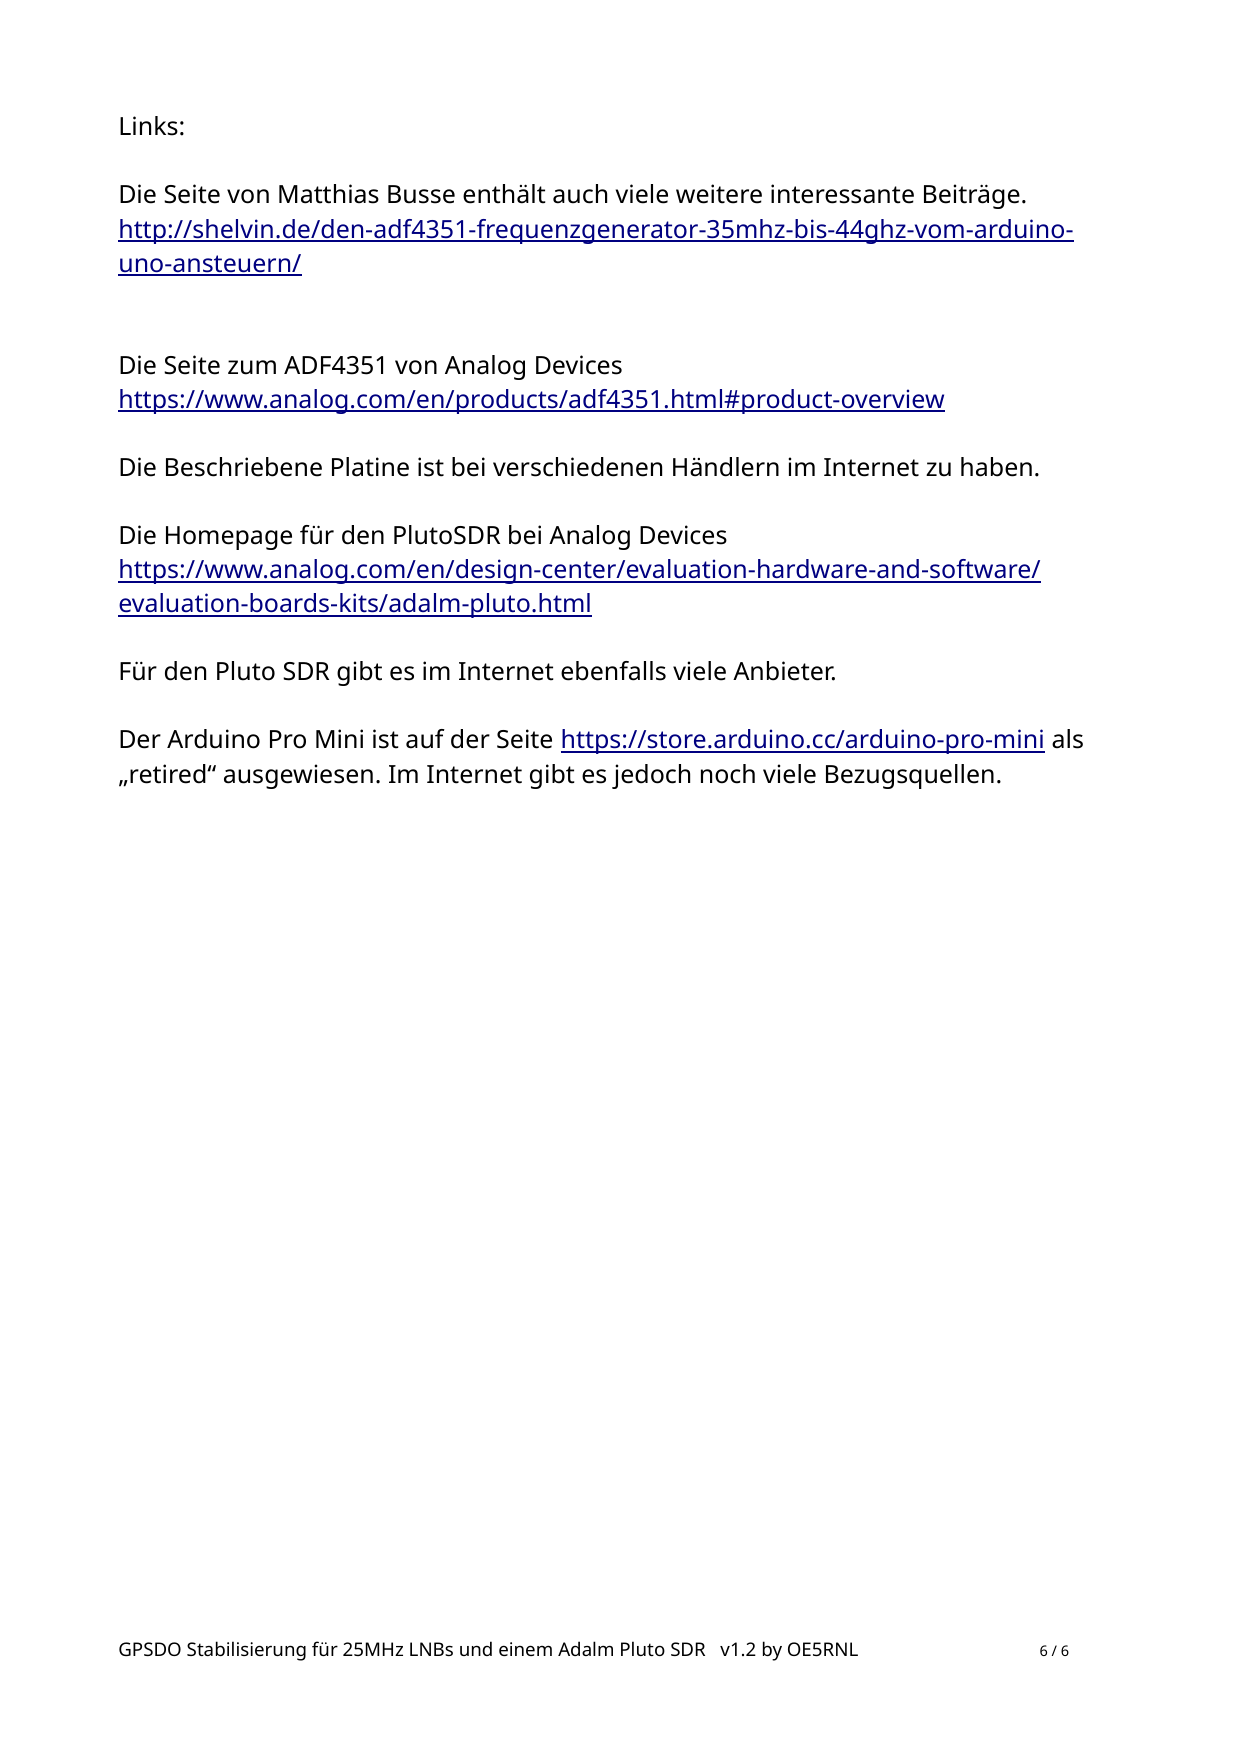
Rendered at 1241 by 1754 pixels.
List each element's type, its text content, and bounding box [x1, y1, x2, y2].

text http://shelvin.de/den-adf4351-frequenzgenerator-35mhz-bis-44ghz-vom-arduino-uno-ansteuern/ [118, 211, 1122, 279]
text Für den Pluto SDR gibt es im Internet ebenfalls viele Anbieter. [118, 654, 1122, 688]
text Links: [118, 109, 1122, 143]
text https://www.analog.com/en/products/adf4351.html#product-overview [118, 382, 1122, 416]
text Die Seite von Matthias Busse enthält auch viele weitere interessante Beiträge. [118, 177, 1122, 211]
text Die Homepage für den PlutoSDR bei Analog Devices [118, 518, 1122, 552]
text Der Arduino Pro Mini ist auf der Seite https://store.arduino.cc/arduino-pro-mini als „retired“ ausgewiesen. Im Internet gibt es jedoch noch viele Bezugsquellen. [118, 722, 1122, 790]
text https://www.analog.com/en/design-center/evaluation-hardware-and-software/evaluation-boards-kits/adalm-pluto.html [118, 552, 1122, 620]
text Die Beschriebene Platine ist bei verschiedenen Händlern im Internet zu haben. [118, 450, 1122, 484]
text Die Seite zum ADF4351 von Analog Devices [118, 347, 1122, 382]
